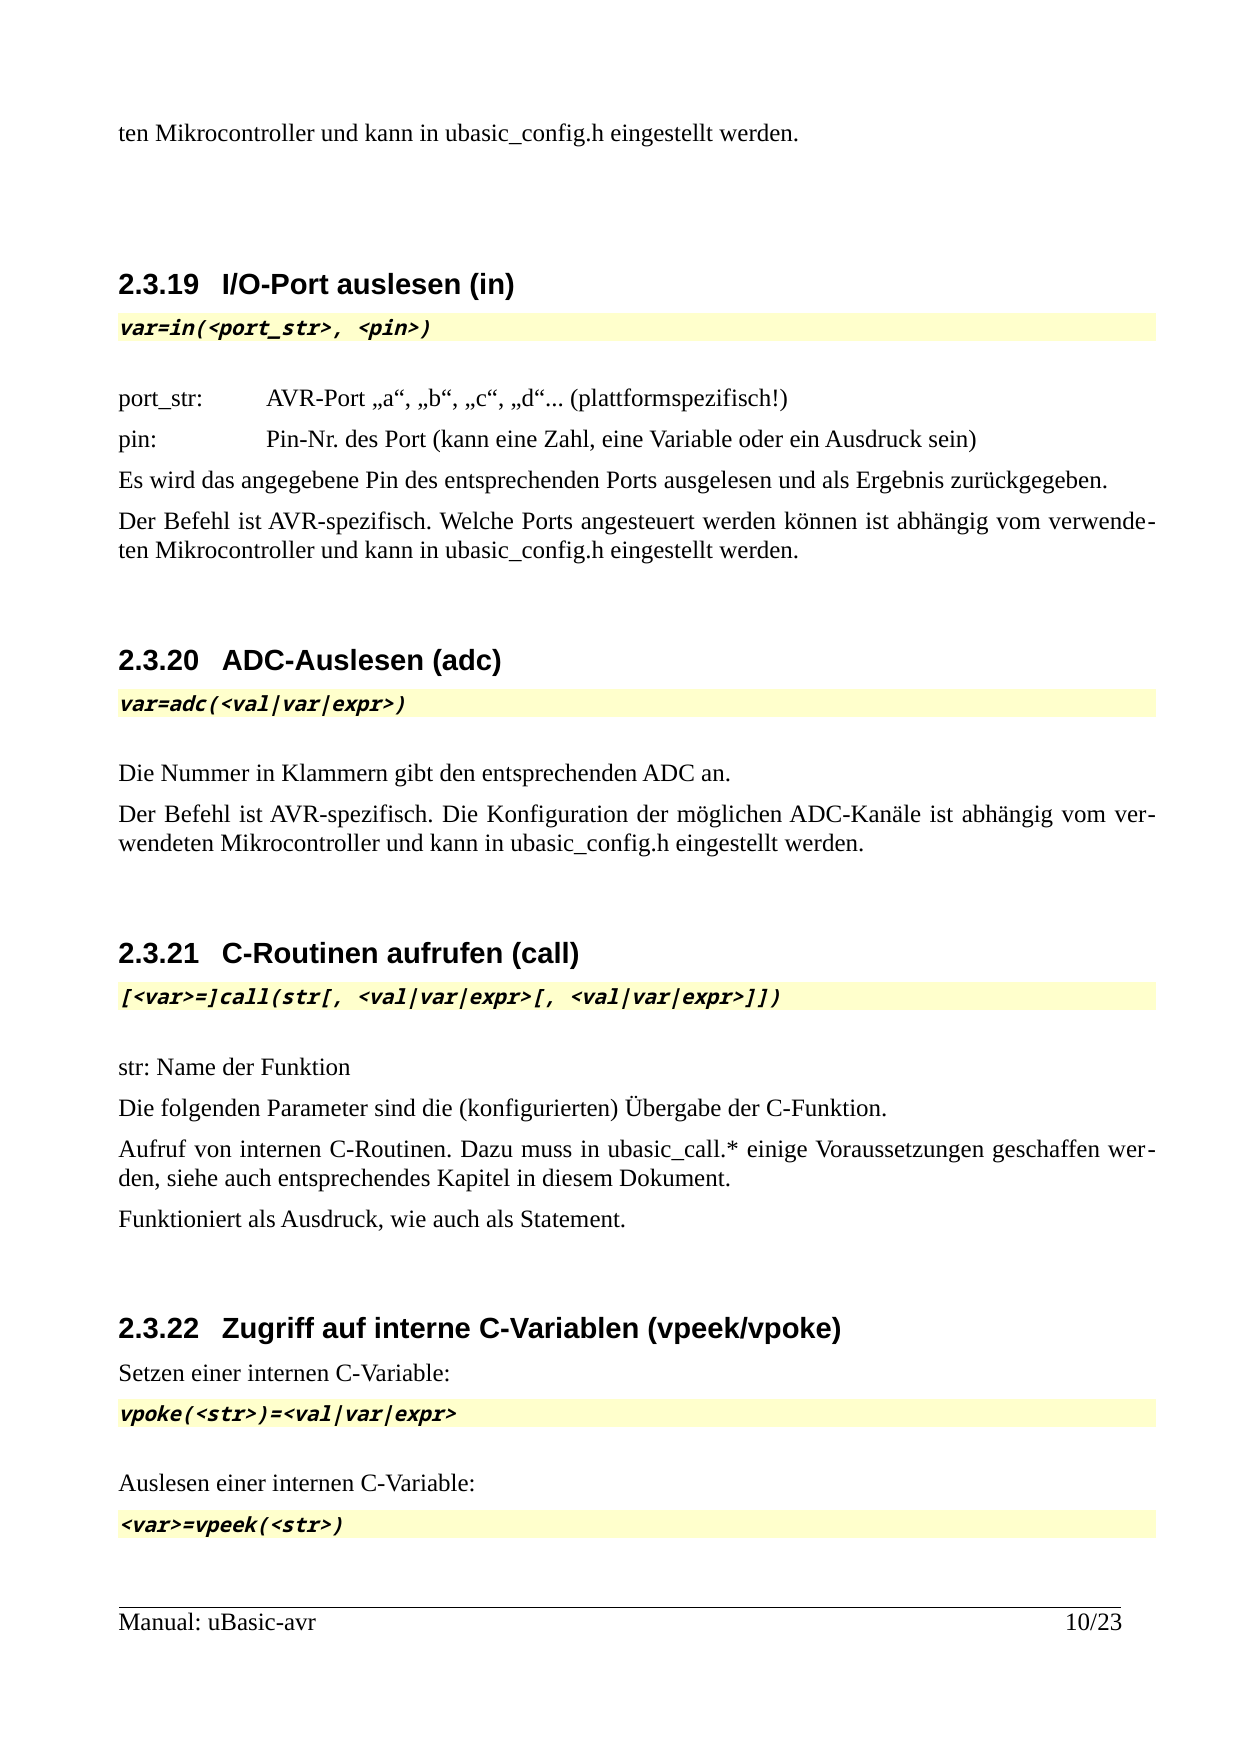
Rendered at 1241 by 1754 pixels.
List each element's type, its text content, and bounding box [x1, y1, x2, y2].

text str: Name der Funktion [118, 1052, 1156, 1080]
text Setzen einer internen C-Variable: [118, 1358, 1156, 1386]
text Es wird das angegebene Pin des entsprechenden Ports ausgelesen und als Ergebnis zurückgegeben. [118, 465, 1156, 494]
text port_str: AVR-Port „a“, „b“, „c“, „d“... (plattformspezifisch!) [118, 383, 1156, 411]
subtitle I/O-Port auslesen (in) [118, 267, 1156, 300]
text Der Befehl ist AVR-spezifisch. Die Konfiguration der möglichen ADC-Kanäle ist abhängig vom ver­wendeten Mikrocontroller und kann in ubasic_config.h eingestellt werden. [118, 799, 1156, 857]
subtitle ADC-Auslesen (adc) [118, 643, 1156, 676]
text Aufruf von internen C-Routinen. Dazu muss in ubasic_call.* einige Voraussetzungen geschaffen wer­den, siehe auch entsprechendes Kapitel in diesem Dokument. [118, 1134, 1156, 1192]
subtitle C-Routinen aufrufen (call) [118, 936, 1156, 969]
text [<var>=]call(str[, <val|var|expr>[, <val|var|expr>]]) [118, 982, 1156, 1010]
subtitle Zugriff auf interne C-Variablen (vpeek/vpoke) [118, 1312, 1156, 1345]
text Die folgenden Parameter sind die (konfigurierten) Übergabe der C-Funktion. [118, 1093, 1156, 1122]
text Der Befehl ist AVR-spezifisch. Welche Ports angesteuert werden können ist abhängig vom verwende­ten Mikrocontroller und kann in ubasic_config.h eingestellt werden. [118, 506, 1156, 564]
text var=adc(<val|var|expr>) [118, 689, 1156, 717]
text Funktioniert als Ausdruck, wie auch als Statement. [118, 1204, 1156, 1233]
text Auslesen einer internen C-Variable: [118, 1468, 1156, 1497]
text ten Mikrocontroller und kann in ubasic_config.h eingestellt werden. [118, 118, 1156, 147]
text vpoke(<str>)=<val|var|expr> [118, 1399, 1156, 1427]
text var=in(<port_str>, <pin>) [118, 313, 1156, 341]
text <var>=vpeek(<str>) [118, 1510, 1156, 1538]
text pin: Pin-Nr. des Port (kann eine Zahl, eine Variable oder ein Ausdruck sein) [118, 424, 1156, 453]
text Die Nummer in Klammern gibt den entsprechenden ADC an. [118, 758, 1156, 787]
